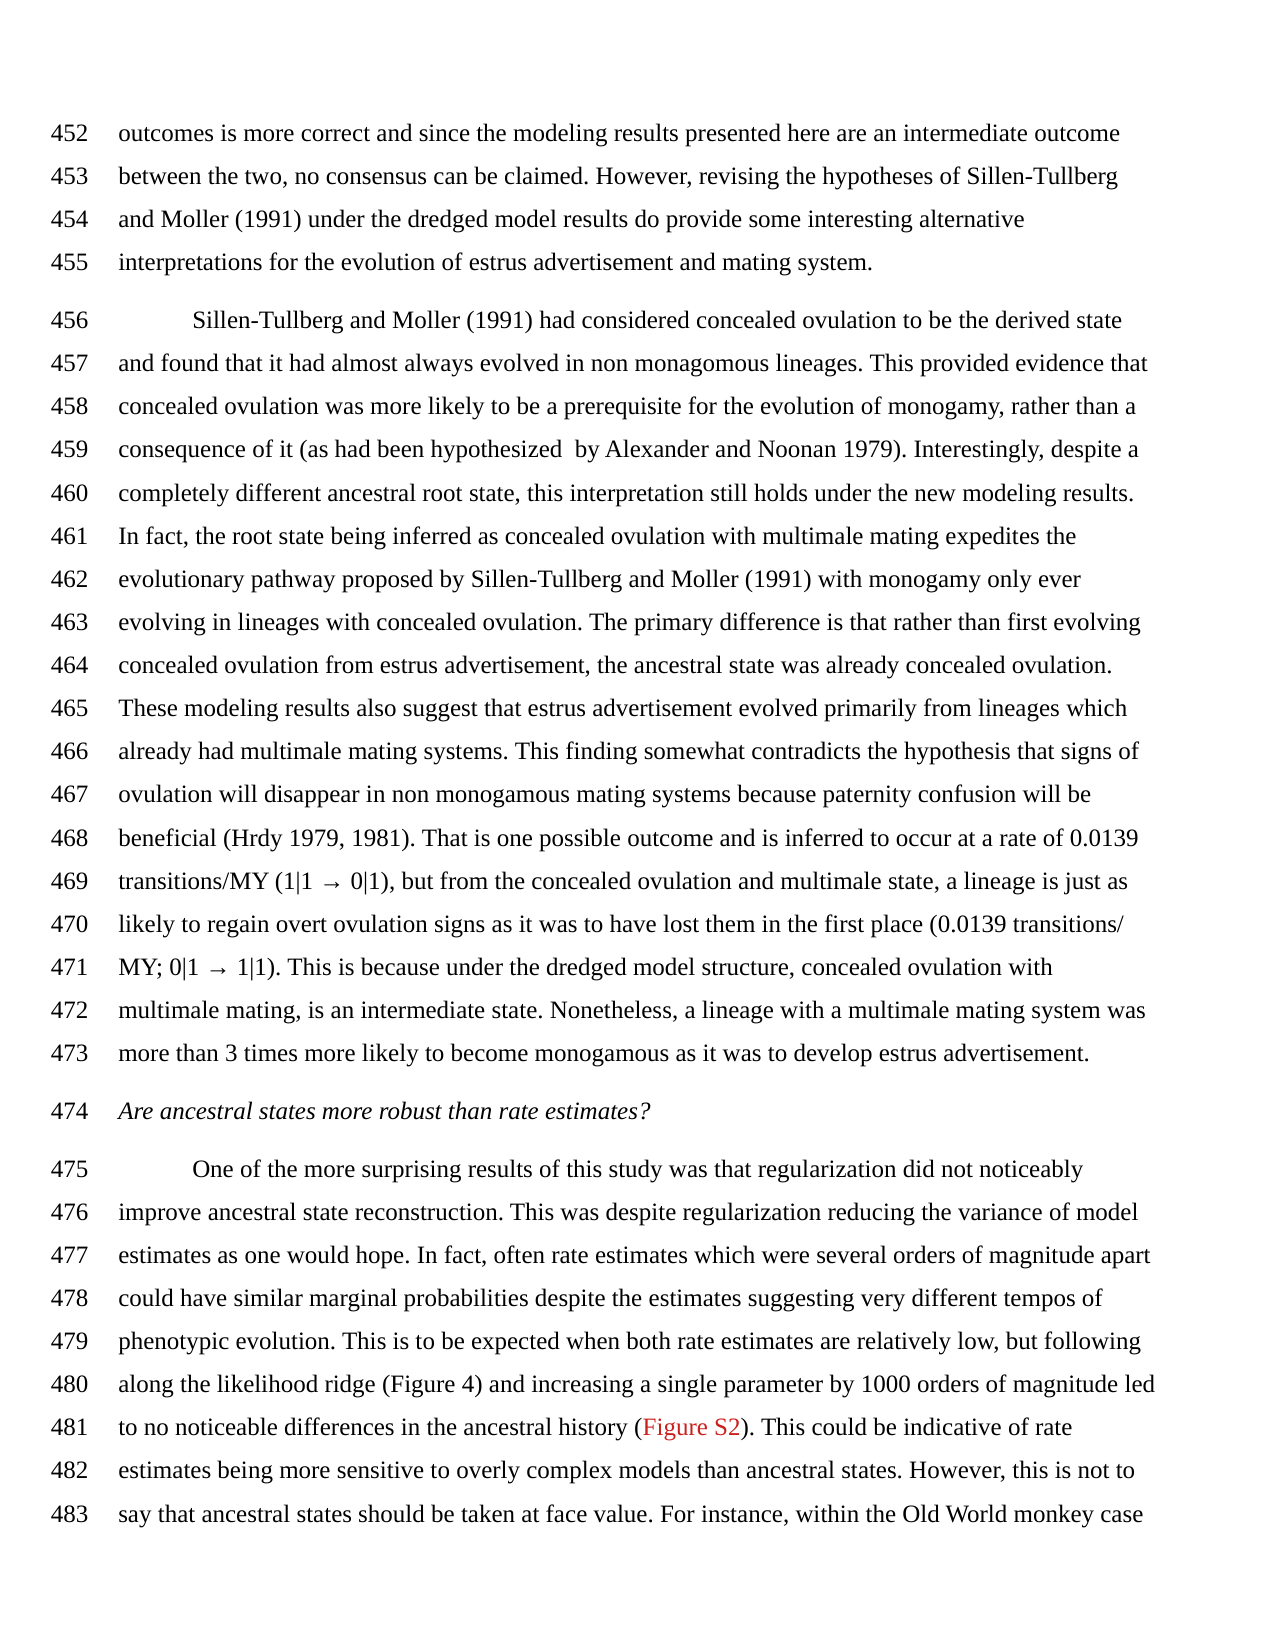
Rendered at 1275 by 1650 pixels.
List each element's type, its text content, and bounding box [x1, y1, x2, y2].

text One of the more surprising results of this study was that regularization did not noticeably improve ancestral state reconstruction. This was despite regularization reducing the variance of model estimates as one would hope. In fact, often rate estimates which were several orders of magnitude apart could have similar marginal probabilities despite the estimates suggesting very different tempos of phenotypic evolution. This is to be expected when both rate estimates are relatively low, but following along the likelihood ridge (Figure 4) and increasing a single parameter by 1000 orders of magnitude led to no noticeable differences in the ancestral history (Figure S2). This could be indicative of rate estimates being more sensitive to overly complex models than ancestral states. However, this is not to say that ancestral states should be taken at face value. For instance, within the Old World monkey case [118, 1154, 1157, 1527]
text Are ancestral states more robust than rate estimates? [118, 1096, 1157, 1125]
text outcomes is more correct and since the modeling results presented here are an intermediate outcome between the two, no consensus can be claimed. However, revising the hypotheses of Sillen-Tullberg and Moller (1991) under the dredged model results do provide some interesting alternative interpretations for the evolution of estrus advertisement and mating system. [118, 118, 1157, 276]
text Sillen-Tullberg and Moller (1991) had considered concealed ovulation to be the derived state and found that it had almost always evolved in non monagomous lineages. This provided evidence that concealed ovulation was more likely to be a prerequisite for the evolution of monogamy, rather than a consequence of it (as had been hypothesized by Alexander and Noonan 1979). Interestingly, despite a completely different ancestral root state, this interpretation still holds under the new modeling results. In fact, the root state being inferred as concealed ovulation with multimale mating expedites the evolutionary pathway proposed by Sillen-Tullberg and Moller (1991) with monogamy only ever evolving in lineages with concealed ovulation. The primary difference is that rather than first evolving concealed ovulation from estrus advertisement, the ancestral state was already concealed ovulation. These modeling results also suggest that estrus advertisement evolved primarily from lineages which already had multimale mating systems. This finding somewhat contradicts the hypothesis that signs of ovulation will disappear in non monogamous mating systems because paternity confusion will be beneficial (Hrdy 1979, 1981). That is one possible outcome and is inferred to occur at a rate of 0.0139 transitions/MY (1|1 → 0|1), but from the concealed ovulation and multimale state, a lineage is just as likely to regain overt ovulation signs as it was to have lost them in the first place (0.0139 transitions/ MY; 0|1 → 1|1). This is because under the dredged model structure, concealed ovulation with multimale mating, is an intermediate state. Nonetheless, a lineage with a multimale mating system was more than 3 times more likely to become monogamous as it was to develop estrus advertisement. [118, 305, 1157, 1067]
